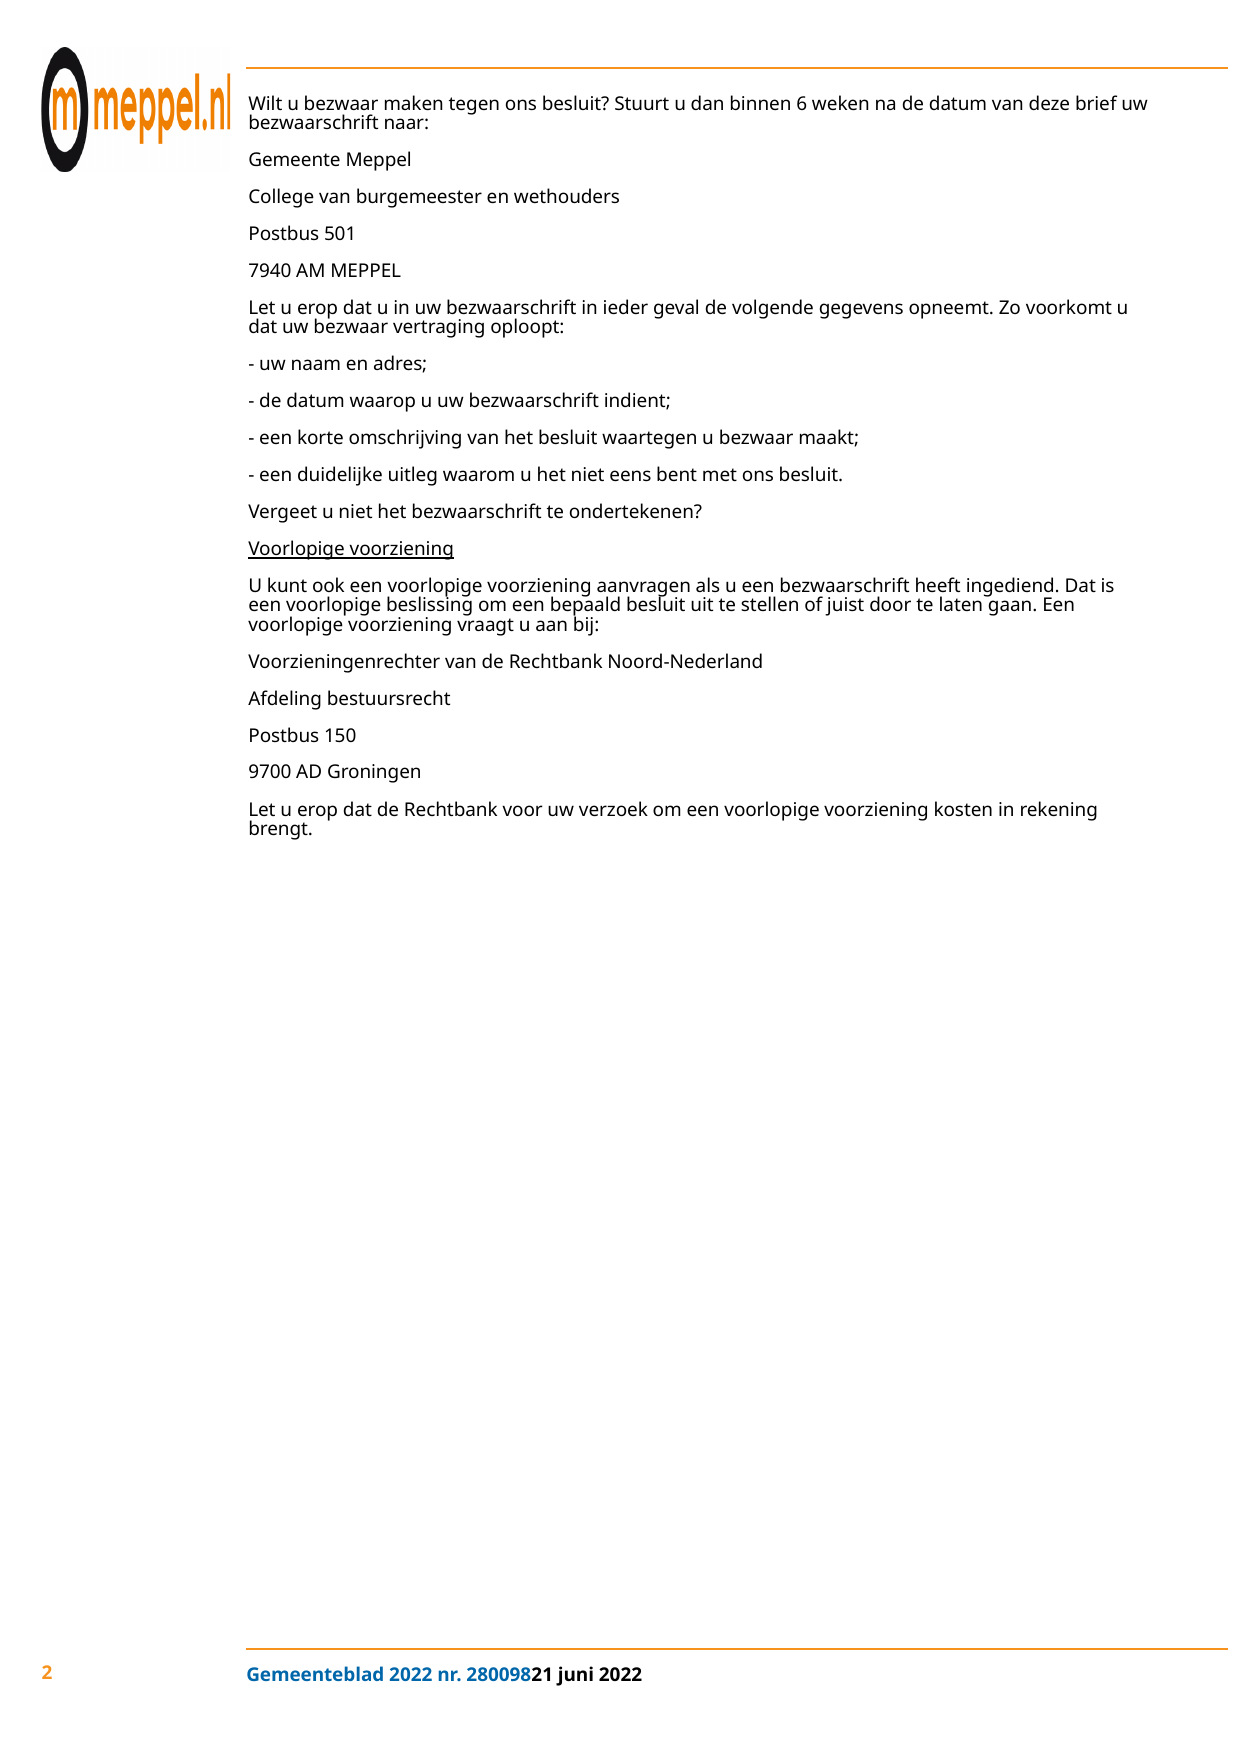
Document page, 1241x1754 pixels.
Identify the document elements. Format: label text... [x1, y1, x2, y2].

text 7940 AM MEPPEL [248, 262, 1152, 281]
text Postbus 501 [248, 225, 1152, 244]
picture [41, 47, 231, 172]
text Wilt u bezwaar maken tegen ons besluit? Stuurt u dan binnen 6 weken na de datum van deze brief uw bezwaarschrift naar: [248, 95, 1152, 133]
text Postbus 150 [248, 727, 1152, 746]
text Vergeet u niet het bezwaarschrift te ondertekenen? [248, 503, 1152, 522]
text - een duidelijke uitleg waarom u het niet eens bent met ons besluit. [248, 466, 1152, 485]
text College van burgemeester en wethouders [248, 188, 1152, 207]
text Voorzieningenrechter van de Rechtbank Noord-Nederland [248, 653, 1152, 672]
text - uw naam en adres; [248, 355, 1152, 374]
text Let u erop dat de Rechtbank voor uw verzoek om een voorlopige voorziening kosten in rekening brengt. [248, 801, 1152, 839]
text Gemeente Meppel [248, 151, 1152, 170]
text - een korte omschrijving van het besluit waartegen u bezwaar maakt; [248, 429, 1152, 448]
text U kunt ook een voorlopige voorziening aanvragen als u een bezwaarschrift heeft ingediend. Dat is een voorlopige beslissing om een bepaald besluit uit te stellen of juist door te laten gaan. Een voorlopige voorziening vraagt u aan bij: [248, 577, 1152, 635]
text - de datum waarop u uw bezwaarschrift indient; [248, 392, 1152, 411]
text 9700 AD Groningen [248, 763, 1152, 783]
text Let u erop dat u in uw bezwaarschrift in ieder geval de volgende gegevens opneemt. Zo voorkomt u dat uw bezwaar vertraging oploopt: [248, 299, 1152, 337]
text Voorlopige voorziening [248, 540, 1152, 559]
text Afdeling bestuursrecht [248, 689, 1152, 709]
